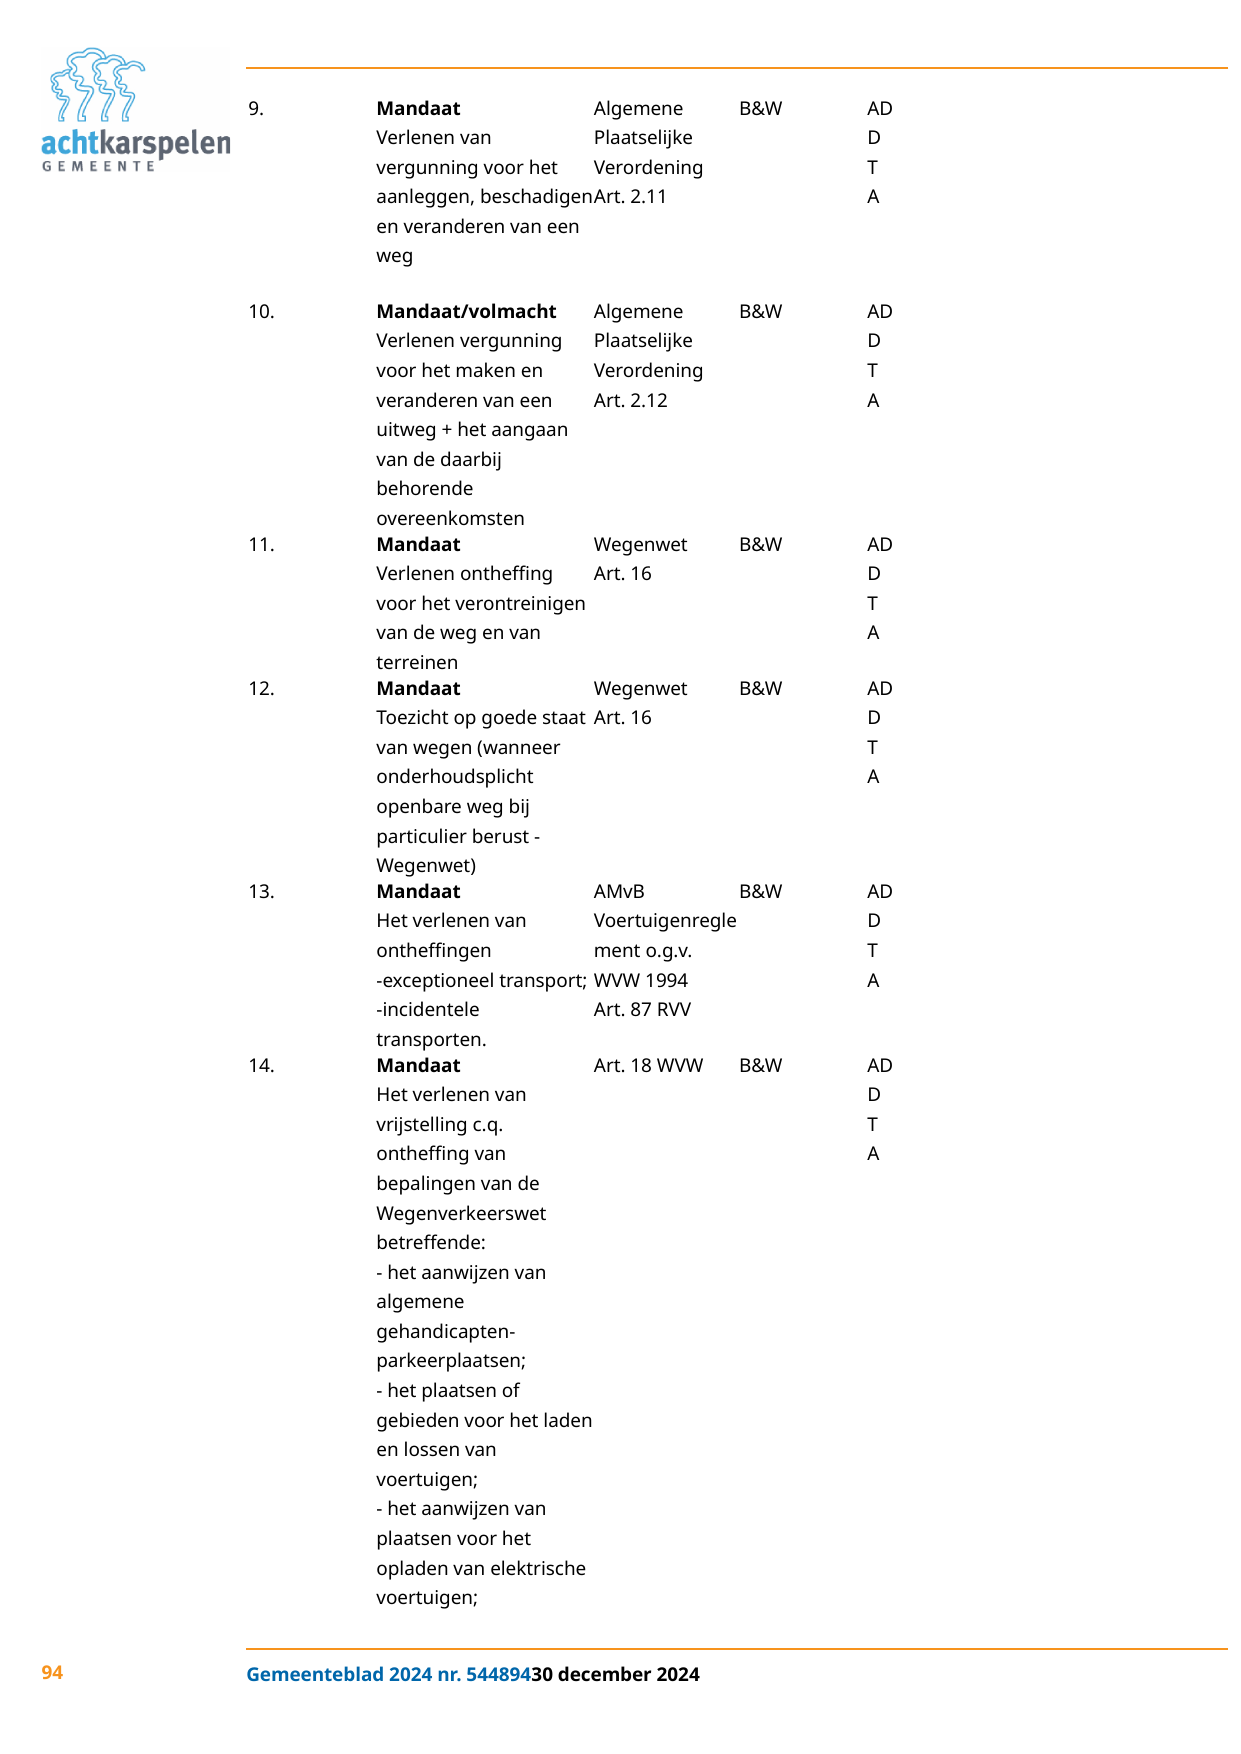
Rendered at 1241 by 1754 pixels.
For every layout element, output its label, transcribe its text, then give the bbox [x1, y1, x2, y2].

table_cell Mandaat Toezicht op goede staat van wegen (wanneer onderhoudsplicht openbare weg bij particulier berust - Wegenwet) [376, 675, 594, 878]
table_cell [995, 531, 1152, 675]
table_cell Mandaat/volmacht Verlenen vergunning voor het maken en veranderen van een uitweg + het aangaan van de daarbij behorende overeenkomsten [376, 298, 594, 531]
table_cell Algemene Plaatselijke Verordening Art. 2.11 [594, 95, 739, 298]
table_cell AD D T A [867, 95, 995, 298]
table_cell AD D T A [867, 531, 995, 675]
table_cell B&W [739, 675, 867, 878]
table_cell B&W [739, 531, 867, 675]
table_cell 13. [248, 878, 376, 1052]
table_cell B&W [739, 95, 867, 298]
table_cell Algemene Plaatselijke Verordening Art. 2.12 [594, 298, 739, 531]
table_cell Mandaat Verlenen ontheffing voor het verontreinigen van de weg en van terreinen [376, 531, 594, 675]
table_cell Art. 18 WVW [594, 1052, 739, 1610]
table_cell [995, 298, 1152, 531]
table_cell AD D T A [867, 1052, 995, 1610]
table_cell [995, 878, 1152, 1052]
table_cell Wegenwet Art. 16 [594, 531, 739, 675]
picture [41, 47, 231, 172]
table_cell B&W [739, 298, 867, 531]
table_cell 11. [248, 531, 376, 675]
table_cell B&W [739, 1052, 867, 1610]
table_cell B&W [739, 878, 867, 1052]
table_cell Mandaat Het verlenen van ontheffingen -exceptioneel transport; -incidentele transporten. [376, 878, 594, 1052]
table_cell 9. [248, 95, 376, 298]
table_cell AD D T A [867, 675, 995, 878]
table_cell 12. [248, 675, 376, 878]
table_cell AD D T A [867, 298, 995, 531]
table_cell Mandaat Verlenen van vergunning voor het aanleggen, beschadigen en veranderen van een weg [376, 95, 594, 298]
table_cell Mandaat Het verlenen van vrijstelling c.q. ontheffing van bepalingen van de Wegenverkeerswet betreffende: - het aanwijzen van algemene gehandicapten-parkeerplaatsen; - het plaatsen of gebieden voor het laden en lossen van voertuigen; - het aanwijzen van plaatsen voor het opladen van elektrische voertuigen; [376, 1052, 594, 1610]
table_cell AD D T A [867, 878, 995, 1052]
table_cell 10. [248, 298, 376, 531]
table_cell [995, 1052, 1152, 1610]
table_cell AMvB Voertuigenreglement o.g.v. WVW 1994 Art. 87 RVV [594, 878, 739, 1052]
table_cell 14. [248, 1052, 376, 1610]
table_cell [995, 675, 1152, 878]
table_cell Wegenwet Art. 16 [594, 675, 739, 878]
table_cell [995, 95, 1152, 298]
